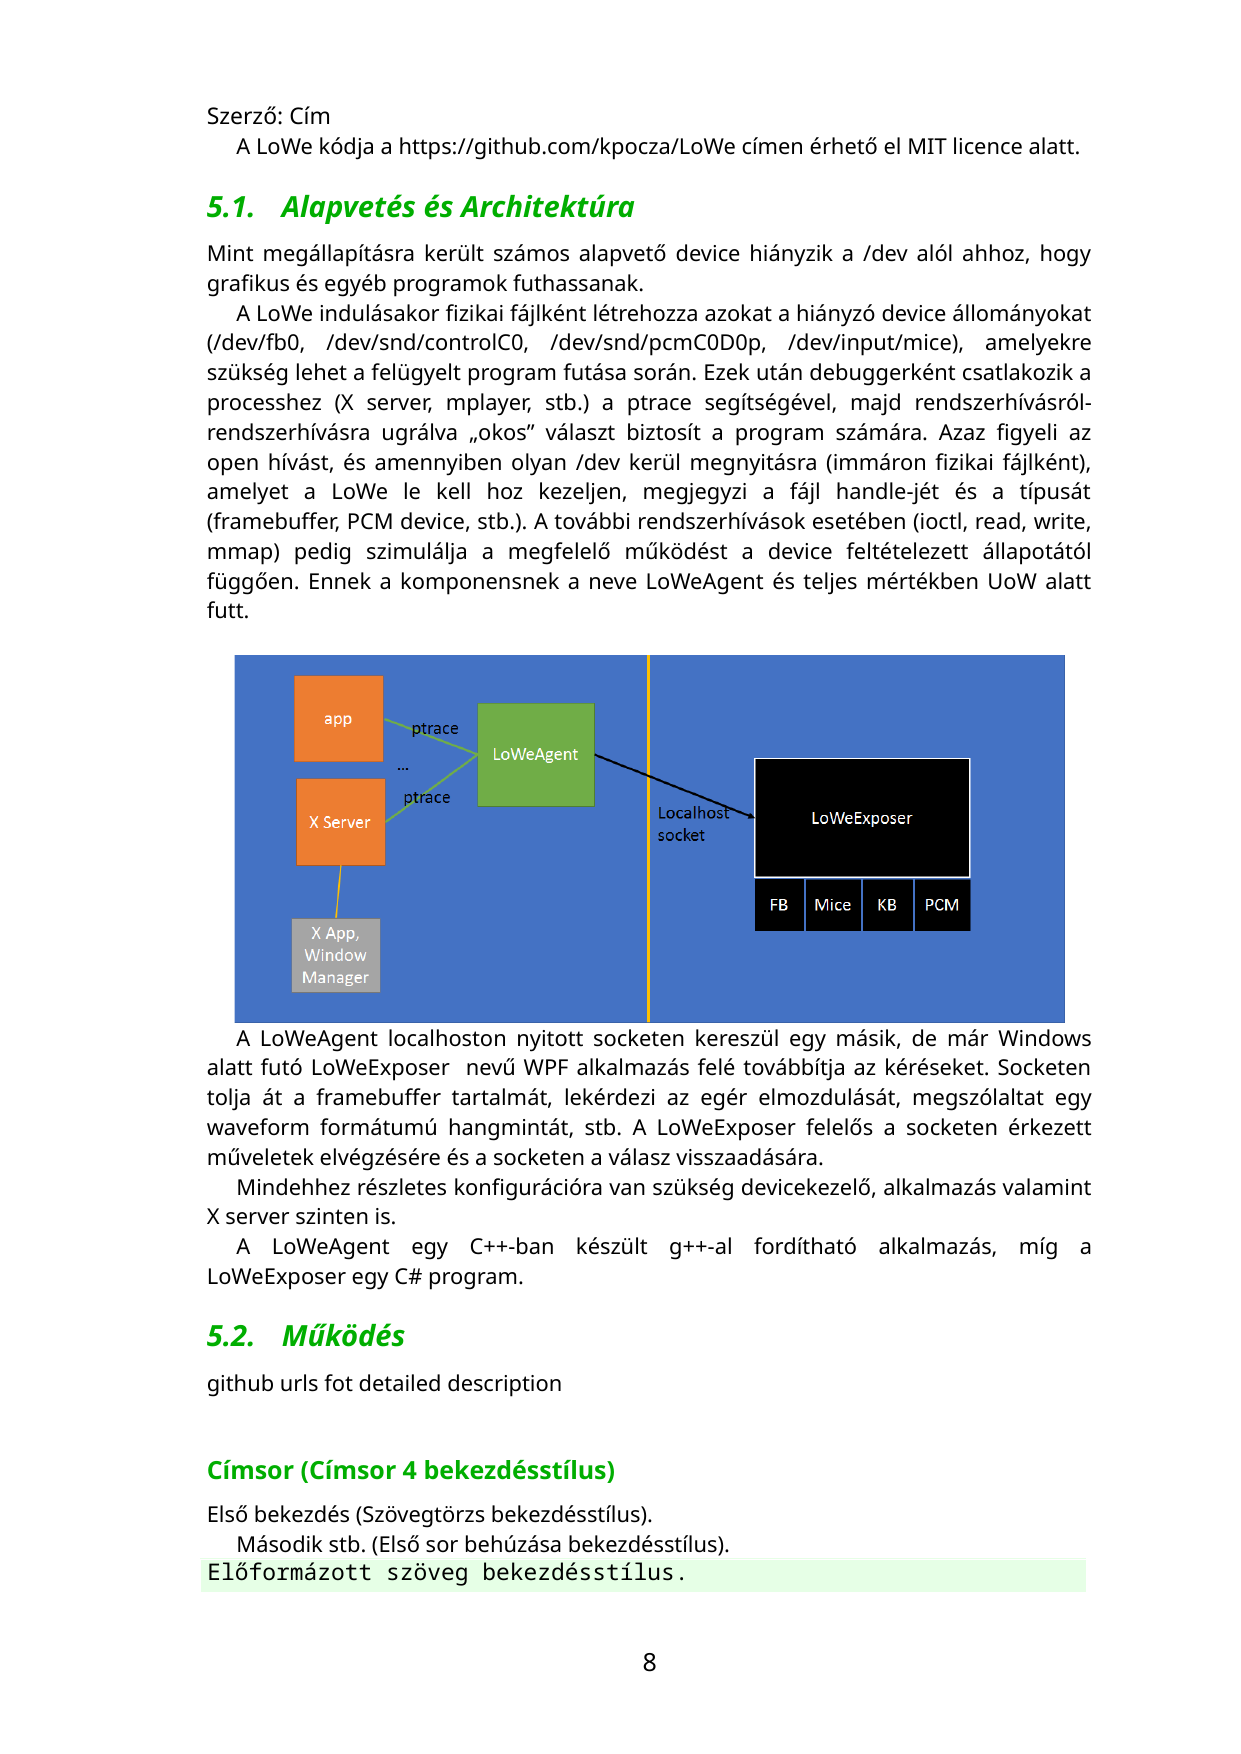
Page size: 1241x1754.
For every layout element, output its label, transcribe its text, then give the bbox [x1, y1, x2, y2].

text Mint megállapításra került számos alapvető device hiányzik a /dev alól ahhoz, hogy grafikus és egyéb programok futhassanak. [207, 238, 1093, 298]
text A LoWeAgent egy C++-ban készült g++-al fordítható alkalmazás, míg a LoWeExposer egy C# program. [207, 1231, 1093, 1291]
text Második stb. (Első sor behúzása bekezdésstílus). [207, 1529, 1093, 1558]
text A LoWe kódja a https://github.com/kpocza/LoWe címen érhető el MIT licence alatt. [207, 131, 1093, 161]
text Előformázott szöveg bekezdésstílus. [201, 1560, 1086, 1592]
text A LoWe indulásakor fizikai fájlként létrehozza azokat a hiányzó device állományokat (/dev/fb0, /dev/snd/controlC0, /dev/snd/pcmC0D0p, /dev/input/mice), amelyekre szükség lehet a felügyelt program futása során. Ezek után debuggerként csatlakozik a processhez (X server, mplayer, stb.) a ptrace segítségével, majd rendszerhívásról-rendszerhívásra ugrálva „okos” választ biztosít a program számára. Azaz figyeli az open hívást, és amennyiben olyan /dev kerül megnyitásra (immáron fizikai fájlként), amelyet a LoWe le kell hoz kezeljen, megjegyzi a fájl handle-jét és a típusát (framebuffer, PCM device, stb.). A további rendszerhívások esetében (ioctl, read, write, mmap) pedig szimulálja a megfelelő működést a device feltételezett állapotától függően. Ennek a komponensnek a neve LoWeAgent és teljes mértékben UoW alatt futt. [207, 298, 1093, 625]
text Mindehhez részletes konfigurációra van szükség devicekezelő, alkalmazás valamint X server szinten is. [207, 1171, 1093, 1231]
text A LoWeAgent localhoston nyitott socketen kereszül egy másik, de már Windows alatt futó LoWeExposer nevű WPF alkalmazás felé továbbítja az kéréseket. Socketen tolja át a framebuffer tartalmát, lekérdezi az egér elmozdulását, megszólaltat egy waveform formátumú hangmintát, stb. A LoWeExposer felelős a socketen érkezett műveletek elvégzésére és a socketen a válasz visszaadására. [207, 1022, 1093, 1171]
subtitle Címsor (Címsor 4 bekezdésstílus) [207, 1452, 1093, 1486]
subtitle Alapvetés és Architektúra [207, 186, 1093, 226]
subtitle Működés [207, 1316, 1093, 1355]
text github urls fot detailed description [207, 1368, 1093, 1398]
text Első bekezdés (Szövegtörzs bekezdésstílus). [207, 1499, 1093, 1529]
